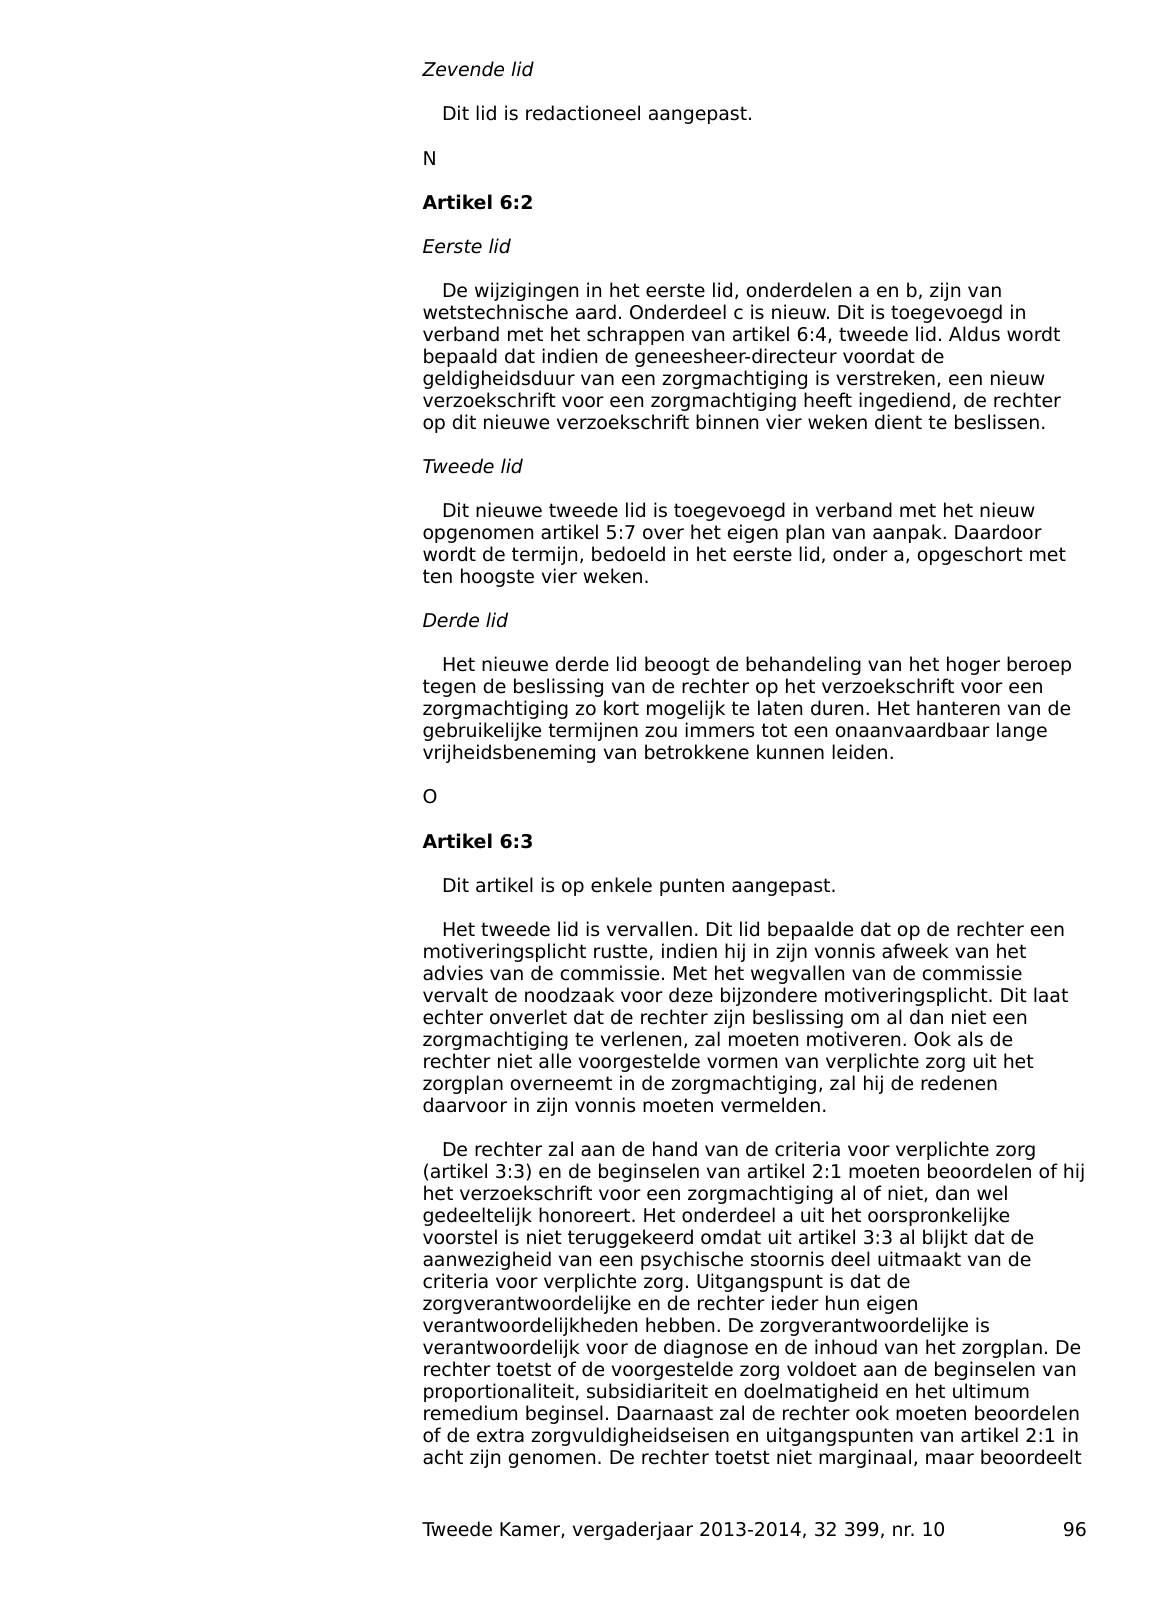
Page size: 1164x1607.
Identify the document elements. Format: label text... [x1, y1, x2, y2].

subtitle Derde lid [422, 610, 1087, 632]
subtitle Zevende lid [422, 59, 1087, 81]
subtitle Artikel 6:3 [422, 831, 1087, 853]
text De rechter zal aan de hand van de criteria voor verplichte zorg (artikel 3:3) en de beginselen van artikel 2:1 moeten beoordelen of hij het verzoekschrift voor een zorgmachtiging al of niet, dan wel gedeeltelijk honoreert. Het onderdeel a uit het oorspronkelijke voorstel is niet teruggekeerd omdat uit artikel 3:3 al blijkt dat de aanwezigheid van een psychische stoornis deel uitmaakt van de criteria voor verplichte zorg. Uitgangspunt is dat de zorgverantwoordelijke en de rechter ieder hun eigen verantwoordelijkheden hebben. De zorgverantwoordelijke is verantwoordelijk voor de diagnose en de inhoud van het zorgplan. De rechter toetst of de voorgestelde zorg voldoet aan de beginselen van proportionaliteit, subsidiariteit en doelmatigheid en het ultimum remedium beginsel. Daarnaast zal de rechter ook moeten beoordelen of de extra zorgvuldigheidseisen en uitgangspunten van artikel 2:1 in acht zijn genomen. De rechter toetst niet marginaal, maar beoordeelt [422, 1139, 1087, 1469]
text Dit lid is redactioneel aangepast. [422, 103, 1087, 125]
text Het nieuwe derde lid beoogt de behandeling van het hoger beroep tegen de beslissing van de rechter op het verzoekschrift voor een zorgmachtiging zo kort mogelijk te laten duren. Het hanteren van de gebruikelijke termijnen zou immers tot een onaanvaardbaar lange vrijheidsbeneming van betrokkene kunnen leiden. [422, 654, 1087, 764]
subtitle Tweede lid [422, 456, 1087, 478]
subtitle Eerste lid [422, 236, 1087, 258]
subtitle Artikel 6:2 [422, 192, 1087, 213]
text Dit nieuwe tweede lid is toegevoegd in verband met het nieuw opgenomen artikel 5:7 over het eigen plan van aanpak. Daardoor wordt de termijn, bedoeld in het eerste lid, onder a, opgeschort met ten hoogste vier weken. [422, 500, 1087, 588]
subtitle N [422, 147, 1087, 169]
text Het tweede lid is vervallen. Dit lid bepaalde dat op de rechter een motiveringsplicht rustte, indien hij in zijn vonnis afweek van het advies van de commissie. Met het wegvallen van de commissie vervalt de noodzaak voor deze bijzondere motiveringsplicht. Dit laat echter onverlet dat de rechter zijn beslissing om al dan niet een zorgmachtiging te verlenen, zal moeten motiveren. Ook als de rechter niet alle voorgestelde vormen van verplichte zorg uit het zorgplan overneemt in de zorgmachtiging, zal hij de redenen daarvoor in zijn vonnis moeten vermelden. [422, 919, 1087, 1117]
text Dit artikel is op enkele punten aangepast. [422, 875, 1087, 897]
subtitle O [422, 786, 1087, 808]
text De wijzigingen in het eerste lid, onderdelen a en b, zijn van wetstechnische aard. Onderdeel c is nieuw. Dit is toegevoegd in verband met het schrappen van artikel 6:4, tweede lid. Aldus wordt bepaald dat indien de geneesheer-directeur voordat de geldigheidsduur van een zorgmachtiging is verstreken, een nieuw verzoekschrift voor een zorgmachtiging heeft ingediend, de rechter op dit nieuwe verzoekschrift binnen vier weken dient te beslissen. [422, 280, 1087, 434]
